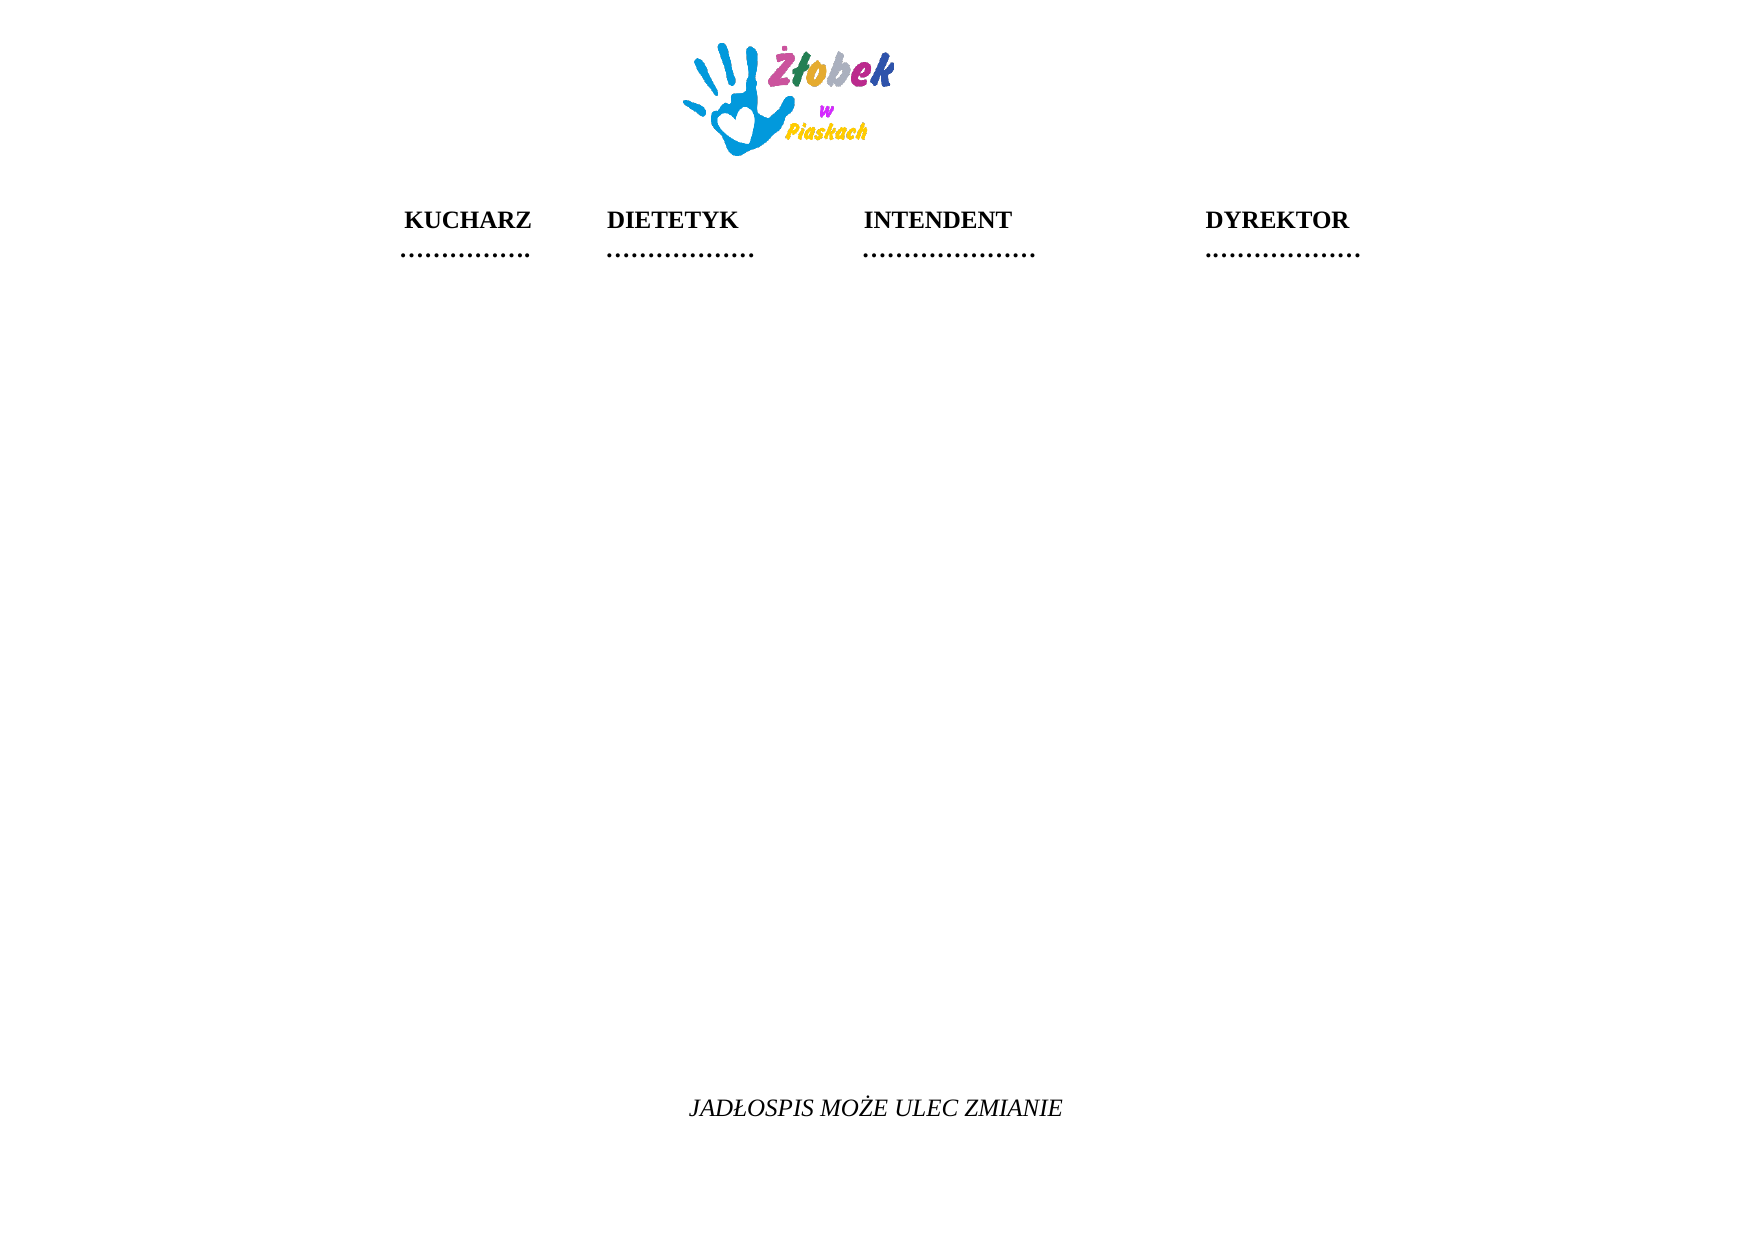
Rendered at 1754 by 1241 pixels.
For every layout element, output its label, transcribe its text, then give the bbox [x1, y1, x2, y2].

text KUCHARZ DIETETYK INTENDENT DYREKTOR [118, 205, 1636, 234]
text ……………. ……………… ………………… .……………… [118, 234, 1636, 263]
picture [683, 43, 894, 156]
picture [718, 108, 754, 143]
